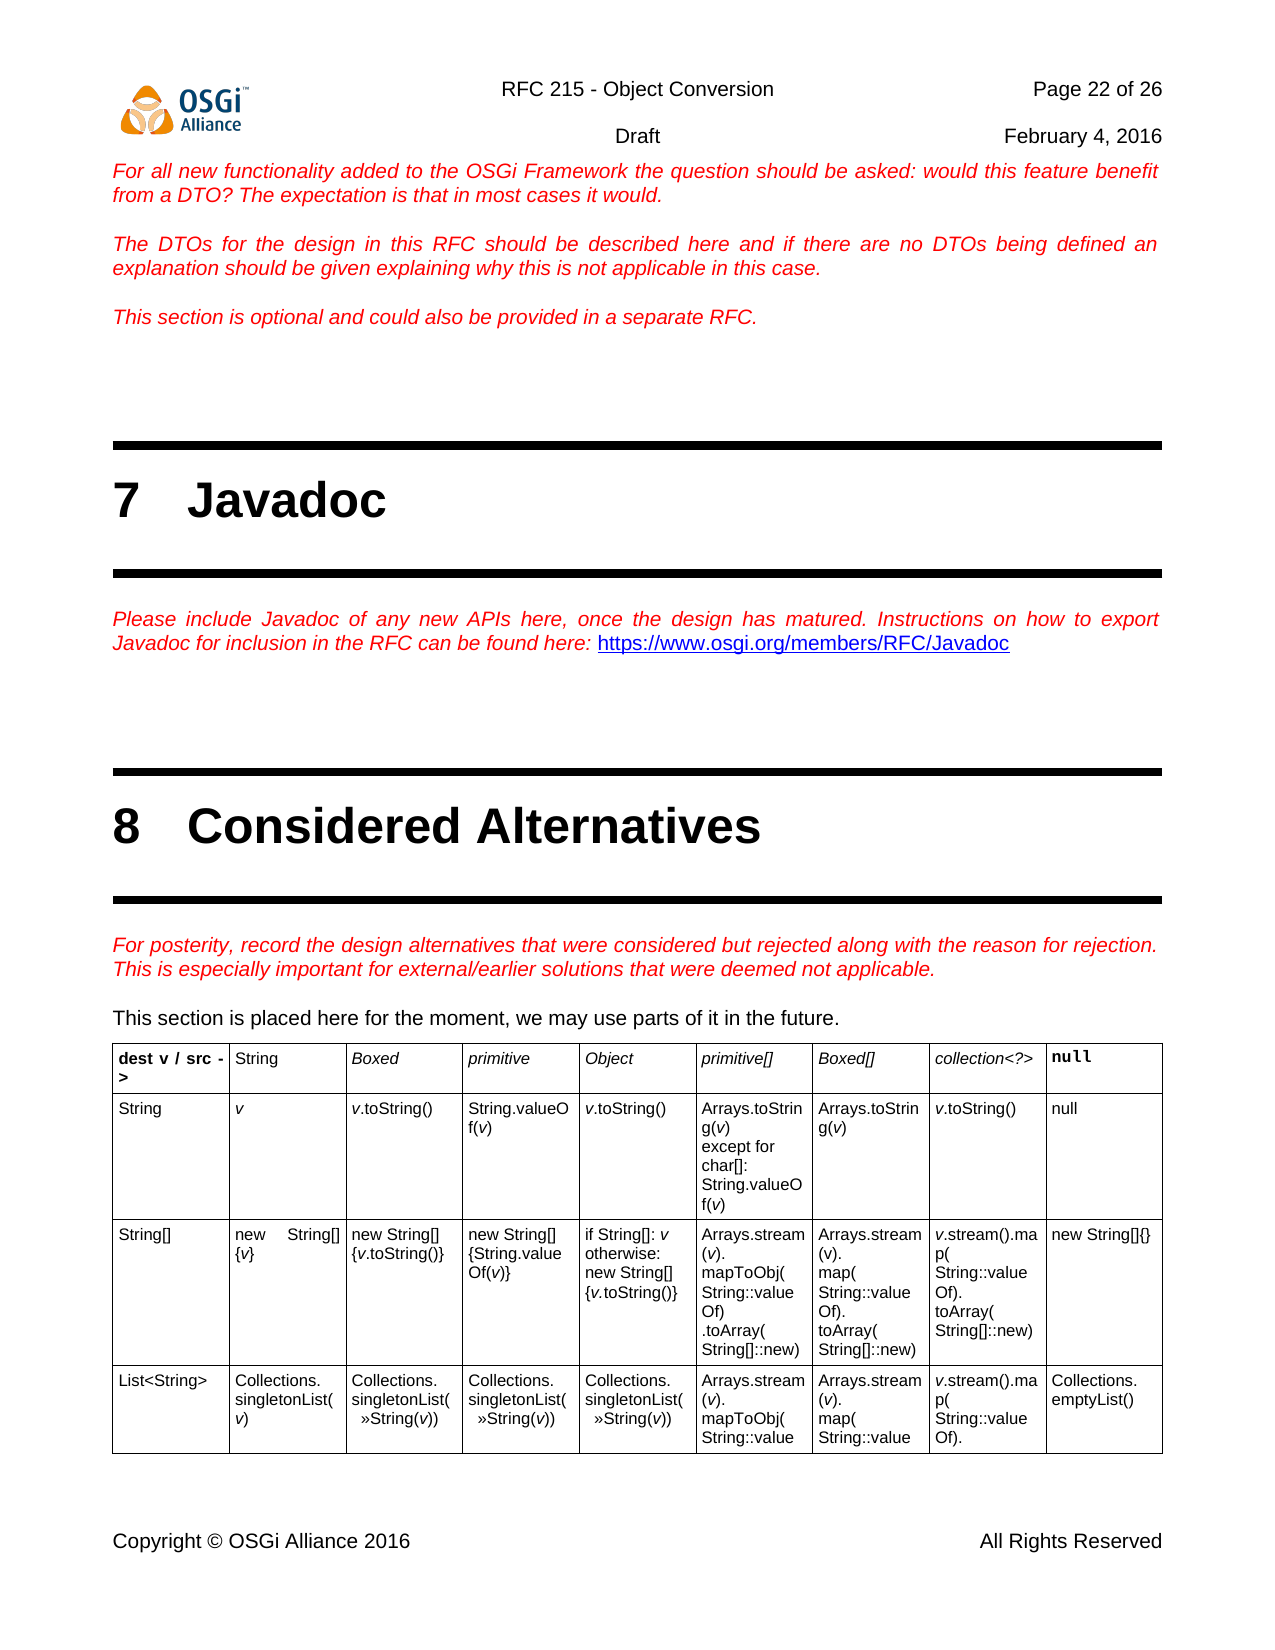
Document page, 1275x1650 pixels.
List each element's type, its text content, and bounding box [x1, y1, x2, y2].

text For posterity, record the design alternatives that were considered but rejected along with the reason for rejection. This is especially important for external/earlier solutions that were deemed not applicable. [112, 933, 1162, 981]
table_header Object [580, 1044, 696, 1093]
table_cell Collections. singletonList( »String(v)) [580, 1366, 696, 1453]
table_cell Collections. singletonList(v) [230, 1366, 346, 1453]
table_cell v.stream().map( String::valueOf). toArray( String[]::new) [930, 1220, 1046, 1365]
subtitle Javadoc [112, 442, 1162, 578]
table_cell null [1047, 1094, 1162, 1219]
table_cell Collections. emptyList() [1047, 1366, 1162, 1453]
table_header primitive [463, 1044, 579, 1093]
table_cell v.toString() [347, 1094, 462, 1219]
table_cell Arrays.stream(v). mapToObj( String::valueOf) .toArray( String[]::new) [697, 1220, 812, 1365]
table_cell v.toString() [580, 1094, 696, 1219]
table_cell Arrays.toString(v) except for char[]: String.valueOf(v) [697, 1094, 812, 1219]
table_header Boxed [347, 1044, 462, 1093]
table_header dest v / src -> [113, 1044, 229, 1093]
table_cell String[] [113, 1220, 229, 1365]
table_cell v.stream().map( String::valueOf). [930, 1366, 1046, 1453]
text This section is optional and could also be provided in a separate RFC. [112, 305, 1162, 329]
table_cell String [113, 1094, 229, 1219]
table_cell if String[]: v otherwise: new String[] {v.toString()} [580, 1220, 696, 1365]
table_header String [230, 1044, 346, 1093]
text This section is placed here for the moment, we may use parts of it in the future. [112, 1006, 1162, 1030]
table_cell String.valueOf(v) [463, 1094, 579, 1219]
text Please include Javadoc of any new APIs here, once the design has matured. Instructions on how to export Javadoc for inclusion in the RFC can be found here: https://www.osgi.org/members/RFC/Javadoc [112, 607, 1162, 655]
table_cell List<String> [113, 1366, 229, 1453]
table_cell v.toString() [930, 1094, 1046, 1219]
table_cell v [230, 1094, 346, 1219]
table_cell Collections. singletonList( »String(v)) [463, 1366, 579, 1453]
table_cell Arrays.stream(v). mapToObj( String::value [697, 1366, 812, 1453]
table_header collection<?> [930, 1044, 1046, 1093]
table_header Boxed[] [813, 1044, 929, 1093]
table_cell new String[] {v} [230, 1220, 346, 1365]
table_cell Arrays.stream(v). map( String::valueOf). toArray( String[]::new) [813, 1220, 929, 1365]
table_cell new String[]{} [1047, 1220, 1162, 1365]
table_cell new String[] {v.toString()} [347, 1220, 462, 1365]
table_header primitive[] [697, 1044, 812, 1093]
table_cell Collections. singletonList( »String(v)) [347, 1366, 462, 1453]
text For all new functionality added to the OSGi Framework the question should be asked: would this feature benefit from a DTO? The expectation is that in most cases it would. [112, 159, 1162, 207]
table_cell new String[] {String.valueOf(v)} [463, 1220, 579, 1365]
subtitle Considered Alternatives [112, 769, 1162, 904]
table_cell Arrays.stream(v). map( String::value [813, 1366, 929, 1453]
text The DTOs for the design in this RFC should be described here and if there are no DTOs being defined an explanation should be given explaining why this is not applicable in this case. [112, 232, 1162, 280]
table_header null [1047, 1044, 1162, 1093]
picture [113, 78, 257, 142]
table_cell Arrays.toString(v) [813, 1094, 929, 1219]
